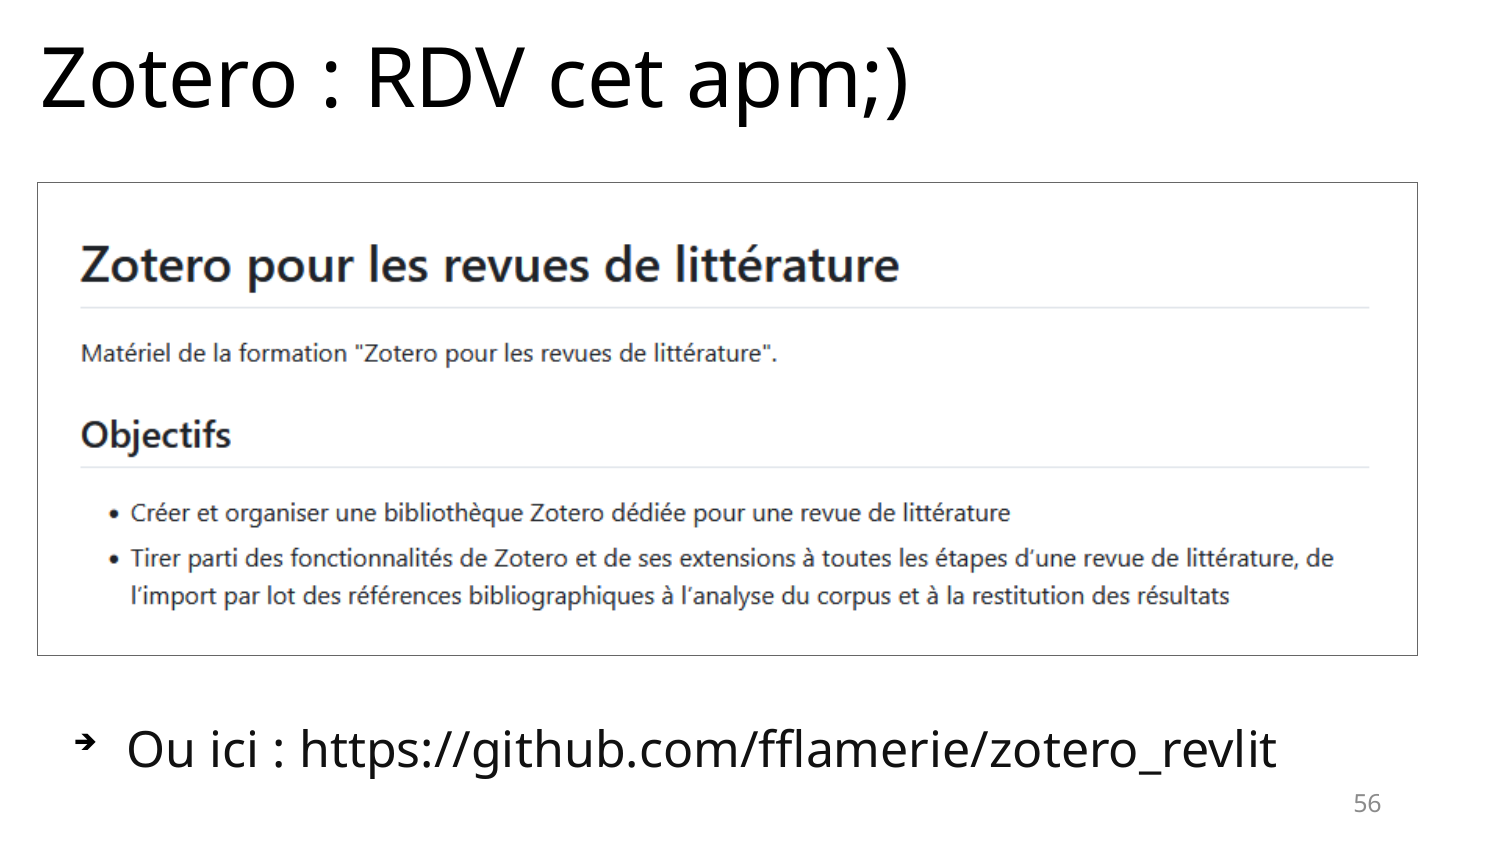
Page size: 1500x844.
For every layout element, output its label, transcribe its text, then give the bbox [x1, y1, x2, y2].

picture [37, 182, 1418, 656]
title Zotero : RDV cet apm;) [25, 0, 1459, 163]
list Ou ici : https://github.com/fflamerie/zotero_revlit [55, 717, 1418, 844]
